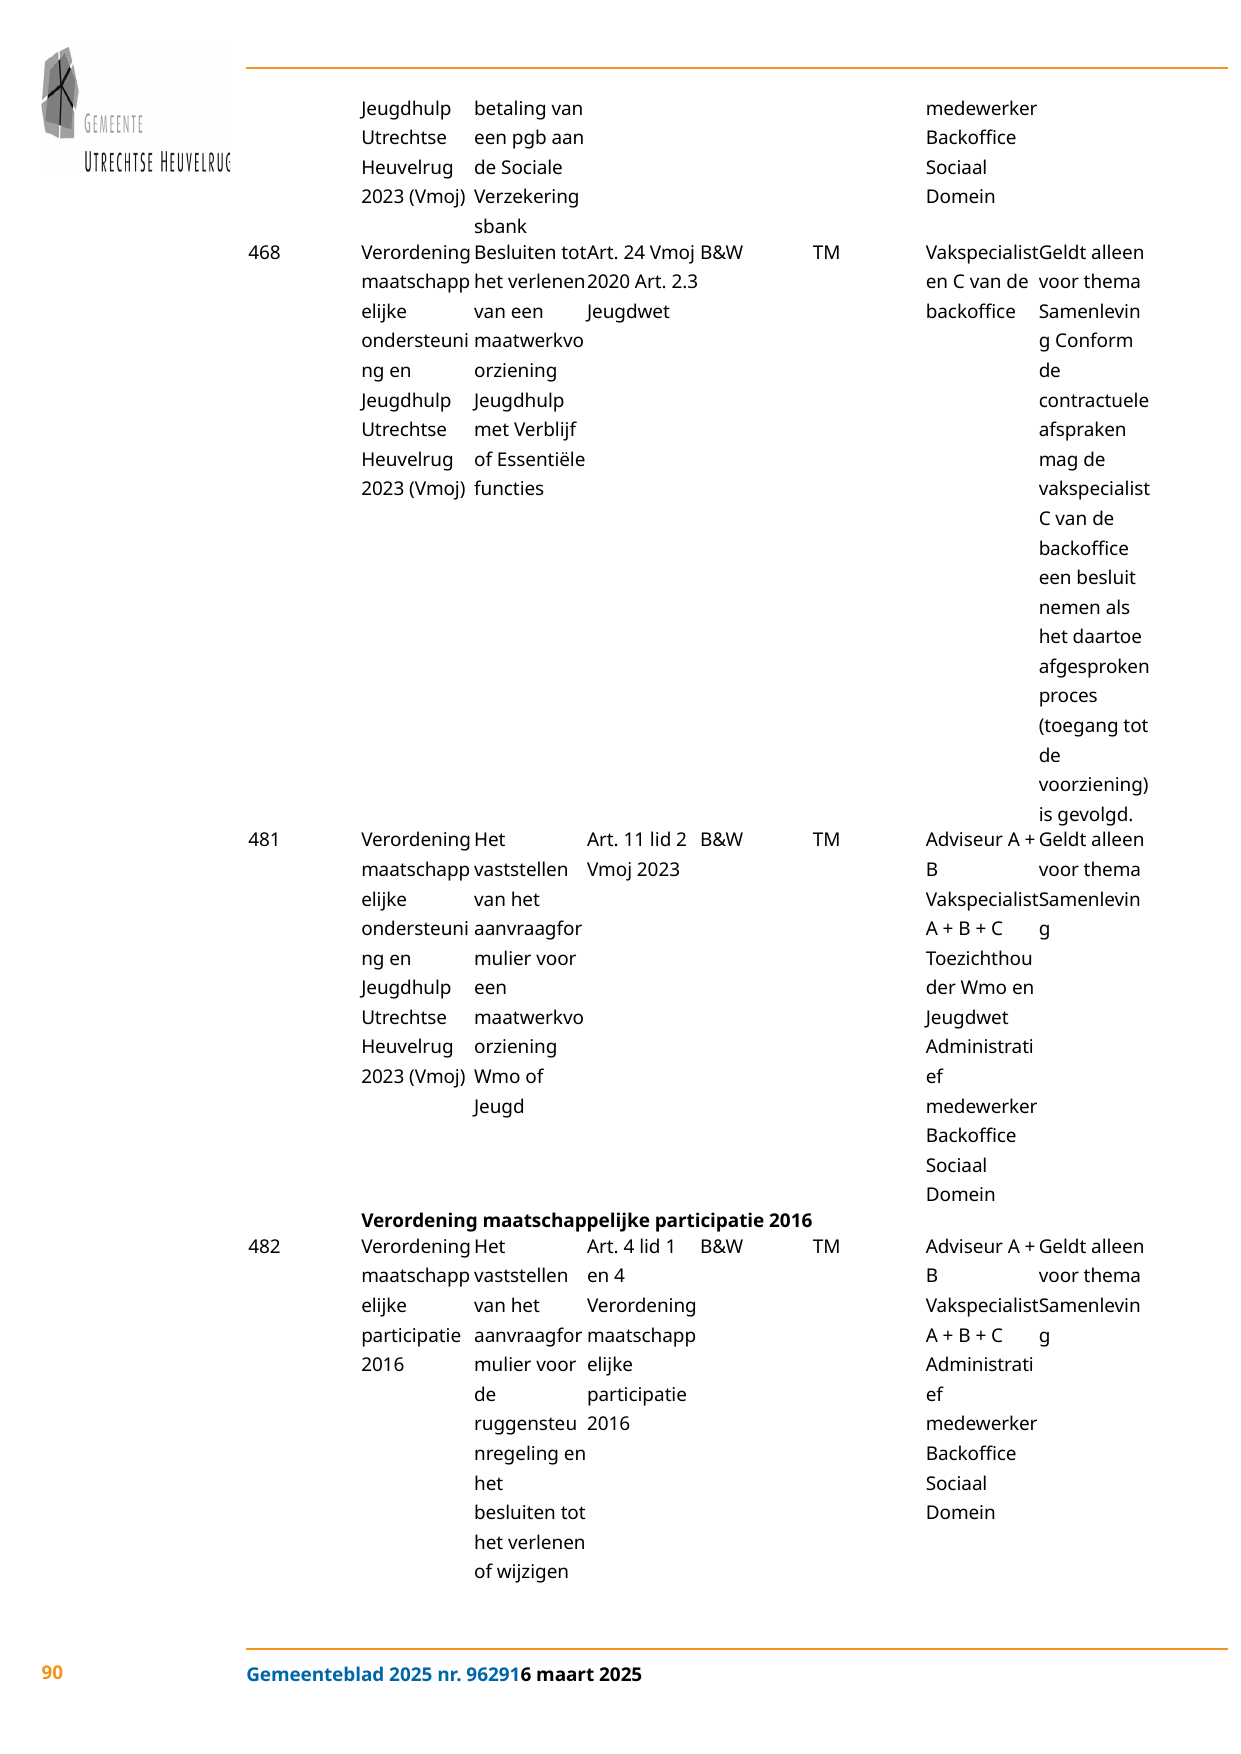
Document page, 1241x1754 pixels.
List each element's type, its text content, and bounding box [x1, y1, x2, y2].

table_cell Jeugdhulp Utrechtse Heuvelrug 2023 (Vmoj) [361, 95, 474, 239]
table_cell [248, 95, 361, 239]
table_cell Art. 11 lid 2 Vmoj 2023 [587, 827, 700, 1207]
table_cell TM [813, 239, 926, 827]
picture [41, 47, 231, 172]
table_cell Adviseur A + B Vakspecialist A + B + C Toezichthouder Wmo en Jeugdwet Administratief medewerker Backoffice Sociaal Domein [926, 827, 1038, 1207]
table_cell 481 [248, 827, 361, 1207]
table_cell [1039, 95, 1152, 239]
table_cell Verordening maatschappelijke ondersteuning en Jeugdhulp Utrechtse Heuvelrug 2023 (Vmoj) [361, 827, 474, 1207]
table_cell Verordening maatschappelijke participatie 2016 [361, 1208, 1152, 1233]
table_cell [700, 95, 813, 239]
table_cell TM [813, 1233, 926, 1584]
table_cell Geldt alleen voor thema Samenleving [1039, 827, 1152, 1207]
table_cell Art. 24 Vmoj 2020 Art. 2.3 Jeugdwet [587, 239, 700, 827]
table_cell Besluiten tot het verlenen van een maatwerkvoorziening Jeugdhulp met Verblijf of Essentiële functies [474, 239, 587, 827]
table_cell [813, 95, 926, 239]
table_cell Vakspecialisten C van de backoffice [926, 239, 1038, 827]
table_cell betaling van een pgb aan de Sociale Verzekeringsbank [474, 95, 587, 239]
table_cell 482 [248, 1233, 361, 1584]
table_cell [587, 95, 700, 239]
table_cell B&W [700, 827, 813, 1207]
table_cell Verordening maatschappelijke participatie 2016 [361, 1233, 474, 1584]
table_cell TM [813, 827, 926, 1207]
table_cell 468 [248, 239, 361, 827]
table_cell medewerker Backoffice Sociaal Domein [926, 95, 1038, 239]
table_cell Het vaststellen van het aanvraagformulier voor de ruggensteunregeling en het besluiten tot het verlenen of wijzigen [474, 1233, 587, 1584]
table_cell Adviseur A + B Vakspecialist A + B + C Administratief medewerker Backoffice Sociaal Domein [926, 1233, 1038, 1584]
table_cell B&W [700, 239, 813, 827]
table_cell Geldt alleen voor thema Samenleving [1039, 1233, 1152, 1584]
table_cell B&W [700, 1233, 813, 1584]
table_cell Geldt alleen voor thema Samenleving Conform de contractuele afspraken mag de vakspecialist C van de backoffice een besluit nemen als het daartoe afgesproken proces (toegang tot de voorziening) is gevolgd. [1039, 239, 1152, 827]
table_cell Verordening maatschappelijke ondersteuning en Jeugdhulp Utrechtse Heuvelrug 2023 (Vmoj) [361, 239, 474, 827]
table_cell [248, 1208, 361, 1233]
table_cell Art. 4 lid 1 en 4 Verordening maatschappelijke participatie 2016 [587, 1233, 700, 1584]
table_cell Het vaststellen van het aanvraagformulier voor een maatwerkvoorziening Wmo of Jeugd [474, 827, 587, 1207]
